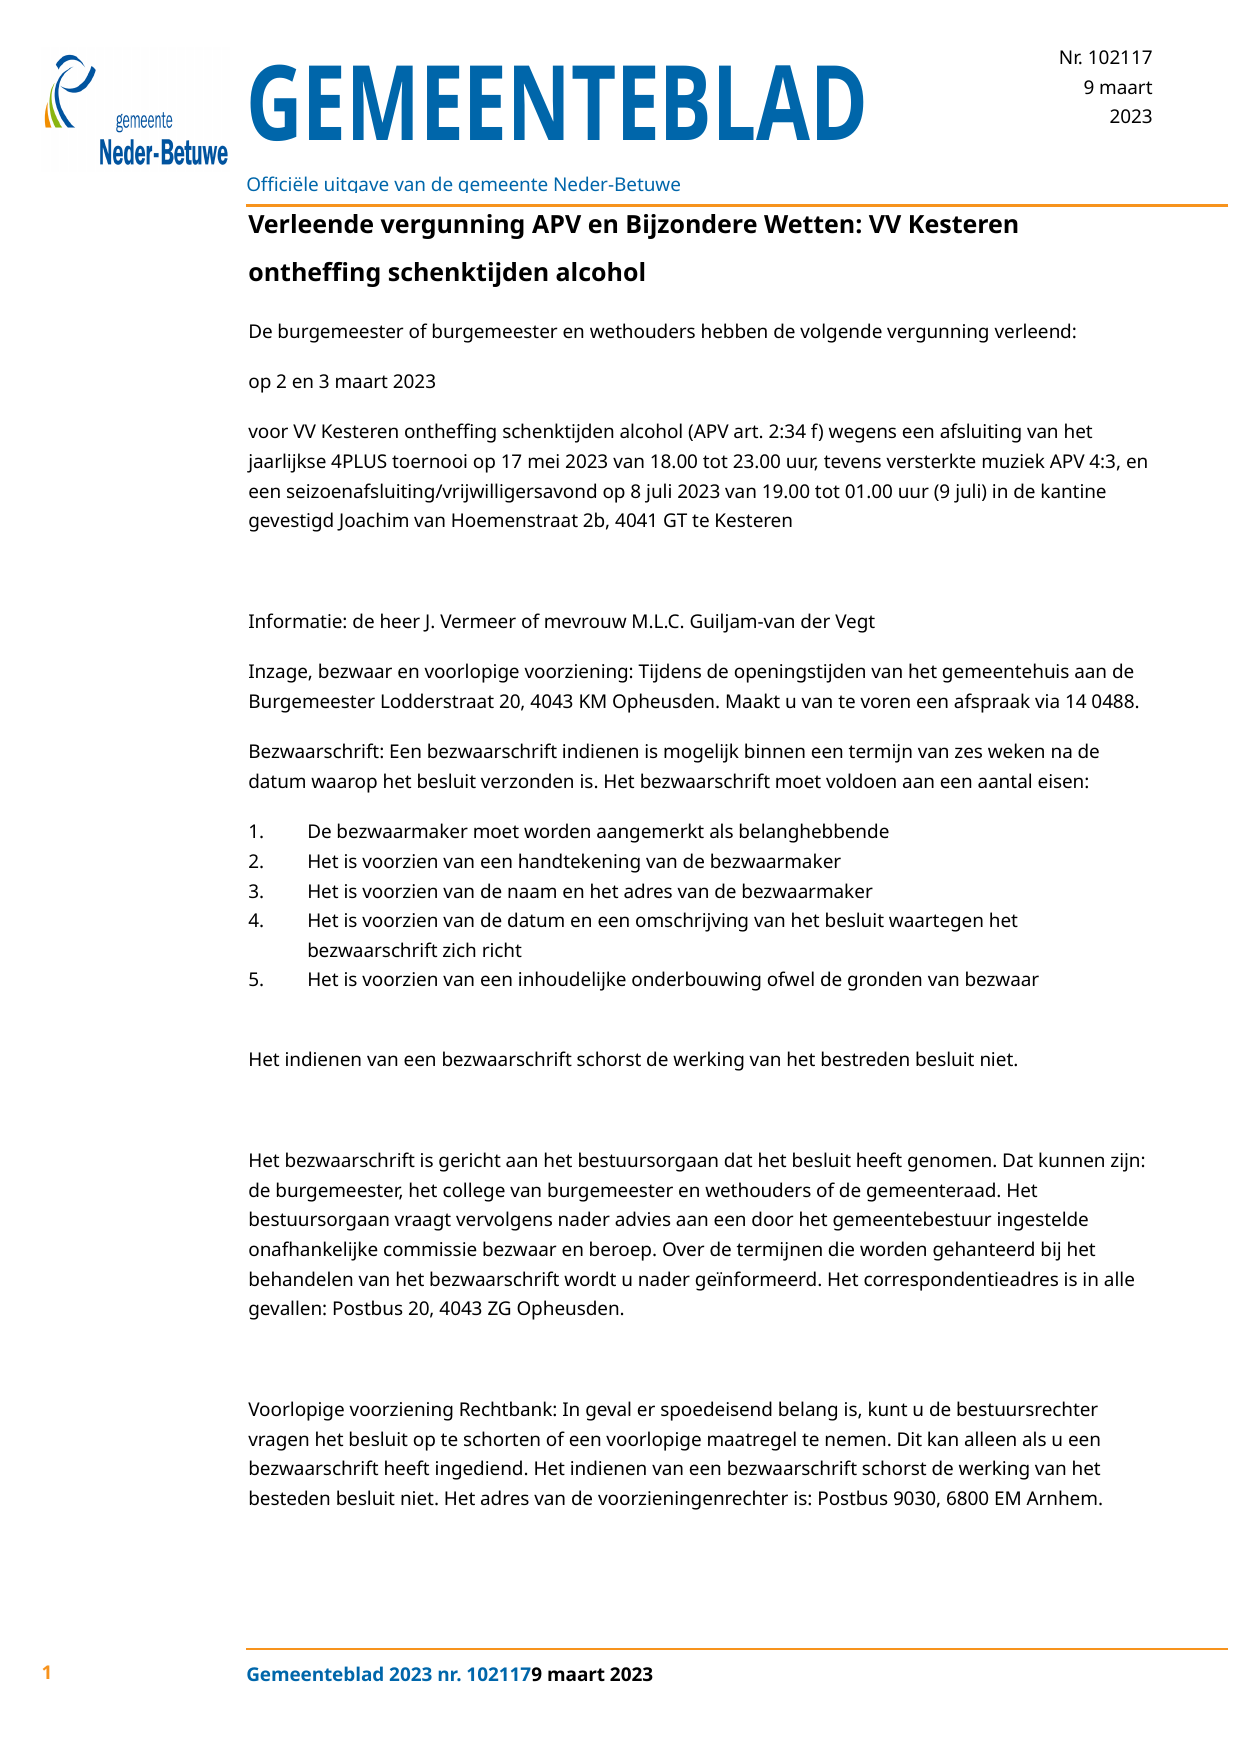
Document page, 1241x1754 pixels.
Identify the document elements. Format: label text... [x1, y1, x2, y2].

text Bezwaarschrift: Een bezwaarschrift indienen is mogelijk binnen een termijn van zes weken na de datum waarop het besluit verzonden is. Het bezwaarschrift moet voldoen aan een aantal eisen: [248, 739, 1152, 794]
text voor VV Kesteren ontheffing schenktijden alcohol (APV art. 2:34 f) wegens een afsluiting van het jaarlijkse 4PLUS toernooi op 17 mei 2023 van 18.00 tot 23.00 uur, tevens versterkte muziek APV 4:3, en een seizoenafsluiting/vrijwilligersavond op 8 juli 2023 van 19.00 tot 01.00 uur (9 juli) in de kantine gevestigd Joachim van Hoemenstraat 2b, 4041 GT te Kesteren [248, 419, 1152, 533]
list Het is voorzien van de naam en het adres van de bezwaarmaker [248, 878, 1152, 904]
text Informatie: de heer J. Vermeer of mevrouw M.L.C. Guiljam-van der Vegt [248, 608, 1152, 634]
list Het is voorzien van een handtekening van de bezwaarmaker [248, 848, 1152, 874]
text op 2 en 3 maart 2023 [248, 368, 1152, 394]
text Voorlopige voorziening Rechtbank: In geval er spoedeisend belang is, kunt u de bestuursrechter vragen het besluit op te schorten of een voorlopige maatregel te nemen. Dit kan alleen als u een bezwaarschrift heeft ingediend. Het indienen van een bezwaarschrift schorst de werking van het besteden besluit niet. Het adres van de voorzieningenrechter is: Postbus 9030, 6800 EM Arnhem. [248, 1396, 1152, 1511]
list De bezwaarmaker moet worden aangemerkt als belanghebbende [248, 819, 1152, 844]
text Het bezwaarschrift is gericht aan het bestuursorgaan dat het besluit heeft genomen. Dat kunnen zijn: de burgemeester, het college van burgemeester en wethouders of de gemeenteraad. Het bestuursorgaan vraagt vervolgens nader advies aan een door het gemeentebestuur ingestelde onafhankelijke commissie bezwaar en beroep. Over de termijnen die worden gehanteerd bij het behandelen van het bezwaarschrift wordt u nader geïnformeerd. Het correspondentieadres is in alle gevallen: Postbus 20, 4043 ZG Opheusden. [248, 1147, 1152, 1321]
list Het is voorzien van de datum en een omschrijving van het besluit waartegen het bezwaarschrift zich richt [248, 907, 1152, 963]
text Inzage, bezwaar en voorlopige voorziening: Tijdens de openingstijden van het gemeentehuis aan de Burgemeester Lodderstraat 20, 4043 KM Opheusden. Maakt u van te voren een afspraak via 14 0488. [248, 659, 1152, 714]
text Verleende vergunning APV en Bijzondere Wetten: VV Kesteren ontheffing schenktijden alcohol [248, 207, 1152, 288]
text De burgemeester of burgemeester en wethouders hebben de volgende vergunning verleend: [248, 318, 1152, 344]
list Het is voorzien van een inhoudelijke onderbouwing ofwel de gronden van bezwaar [248, 967, 1152, 992]
picture [41, 47, 231, 172]
text Het indienen van een bezwaarschrift schorst de werking van het bestreden besluit niet. [248, 1047, 1152, 1072]
